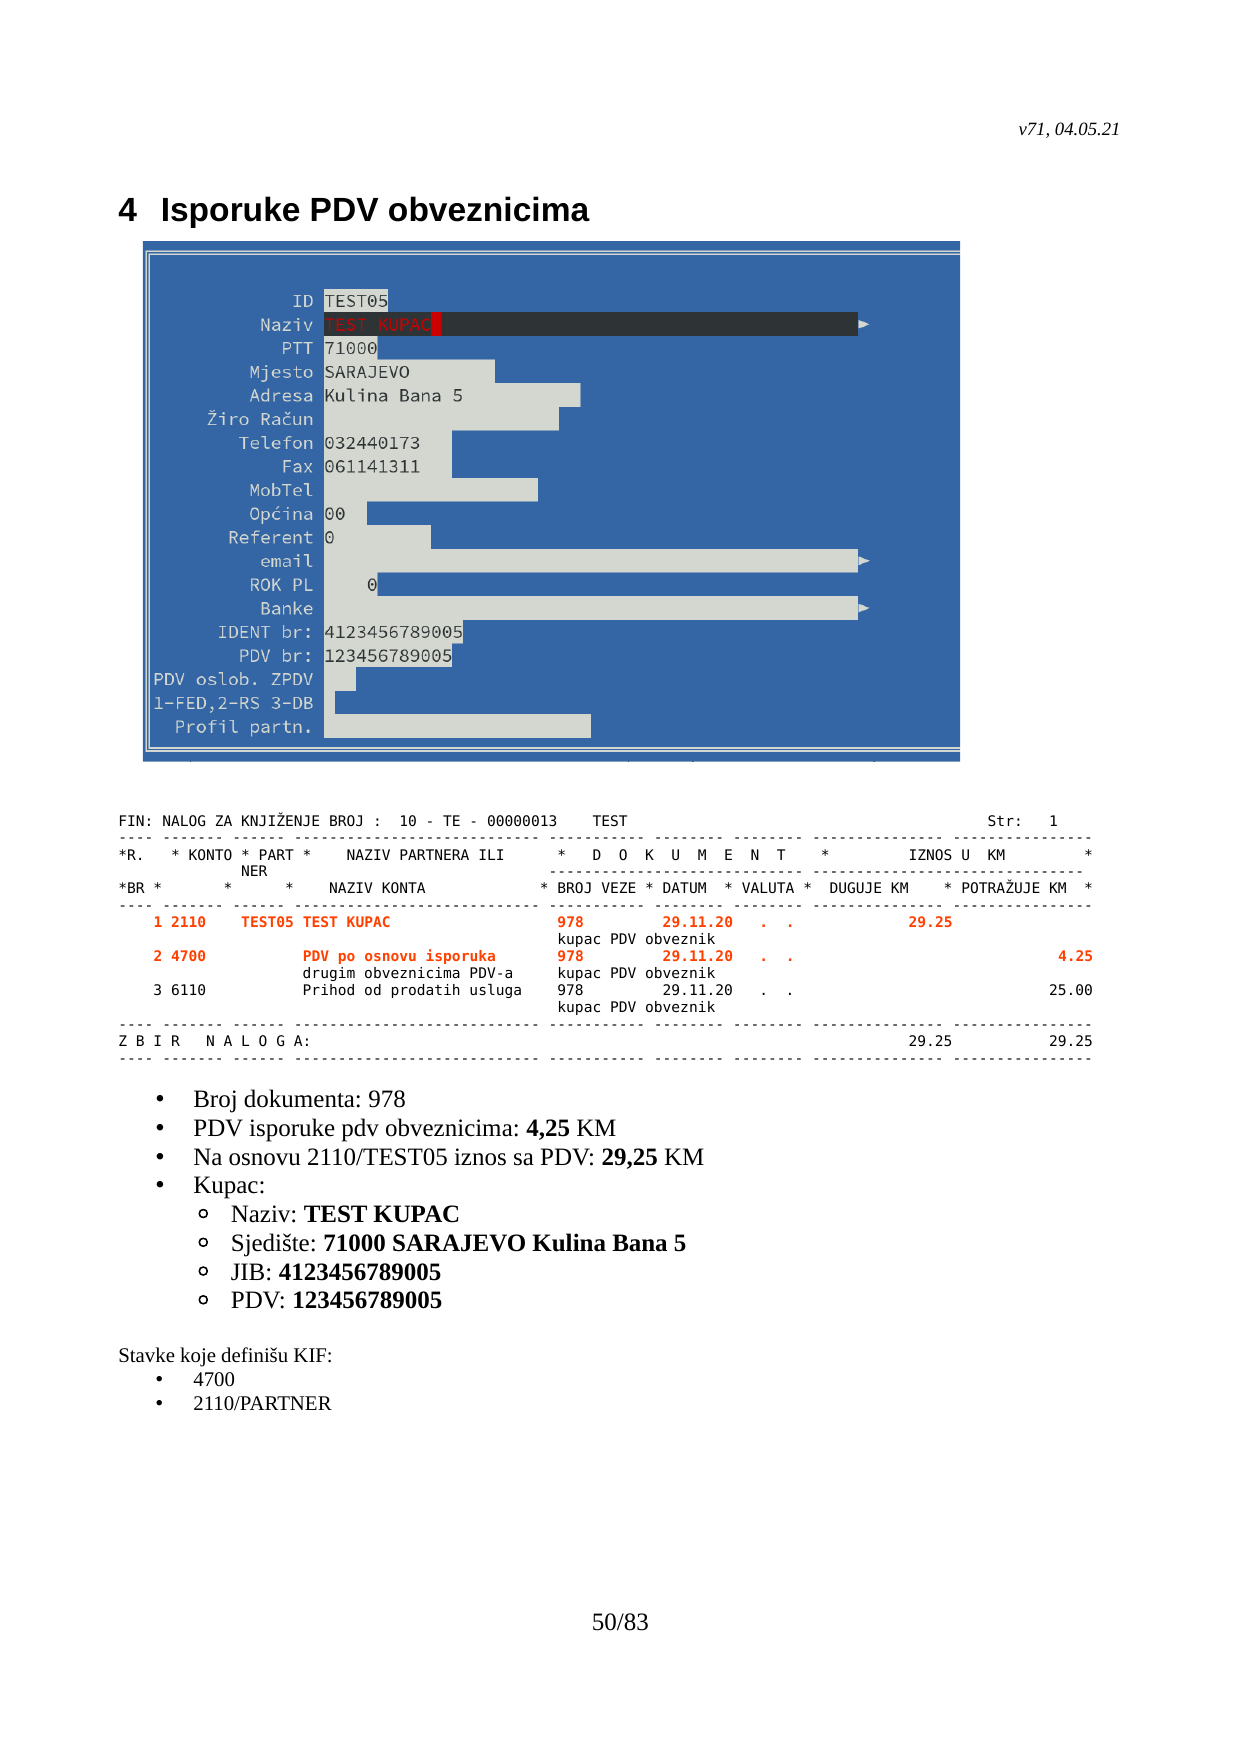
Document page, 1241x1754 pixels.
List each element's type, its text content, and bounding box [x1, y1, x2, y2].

text 3 6110 Prihod od prodatih usluga 978 29.11.20 . . 25.00 [118, 982, 1122, 999]
text ---- ------- ------ ---------------------------- ----------- -------- -------- --------------- ---------------- [118, 829, 1122, 846]
text Stavke koje definišu KIF: [118, 1343, 1122, 1367]
text drugim obveznicima PDV-a kupac PDV obveznik [118, 965, 1122, 982]
list Naziv: TEST KUPAC [193, 1199, 1122, 1228]
text *R. * KONTO * PART * NAZIV PARTNERA ILI * D O K U M E N T * IZNOS U KM * [118, 846, 1122, 863]
text Z B I R N A L O G A: 29.25 29.25 [118, 1033, 1122, 1050]
list Kupac: [156, 1170, 1122, 1199]
list Broj dokumenta: 978 [156, 1084, 1122, 1113]
list JIB: 4123456789005 [193, 1257, 1122, 1285]
text kupac PDV obveznik [118, 999, 1122, 1016]
text ---- ------- ------ ---------------------------- ----------- -------- -------- --------------- ---------------- [118, 1050, 1122, 1067]
text *BR * * * NAZIV KONTA * BROJ VEZE * DATUM * VALUTA * DUGUJE KM * POTRAŽUJE KM * [118, 880, 1122, 897]
text FIN: NALOG ZA KNJIŽENJE BROJ : 10 - TE - 00000013 TEST Str: 1 [118, 812, 1122, 829]
text kupac PDV obveznik [118, 931, 1122, 948]
picture [142, 241, 961, 762]
text 2 4700 PDV po osnovu isporuka 978 29.11.20 . . 4.25 [118, 948, 1122, 965]
subtitle PDV: 123456789005 [193, 1285, 1122, 1314]
subtitle Isporuke PDV obveznicima [118, 190, 1122, 229]
list Sjedište: 71000 SARAJEVO Kulina Bana 5 [193, 1228, 1122, 1257]
text 1 2110 TEST05 TEST KUPAC 978 29.11.20 . . 29.25 [118, 914, 1122, 931]
text NER ----------------------------- ------------------------------- [118, 863, 1122, 880]
list PDV isporuke pdv obveznicima: 4,25 KM [156, 1113, 1122, 1142]
subtitle 2110/PARTNER [156, 1391, 1122, 1415]
list 4700 [156, 1367, 1122, 1391]
text ---- ------- ------ ---------------------------- ----------- -------- -------- --------------- ---------------- [118, 1016, 1122, 1033]
list Na osnovu 2110/TEST05 iznos sa PDV: 29,25 KM [156, 1142, 1122, 1170]
text ---- ------- ------ ---------------------------- ----------- -------- -------- --------------- ---------------- [118, 897, 1122, 914]
